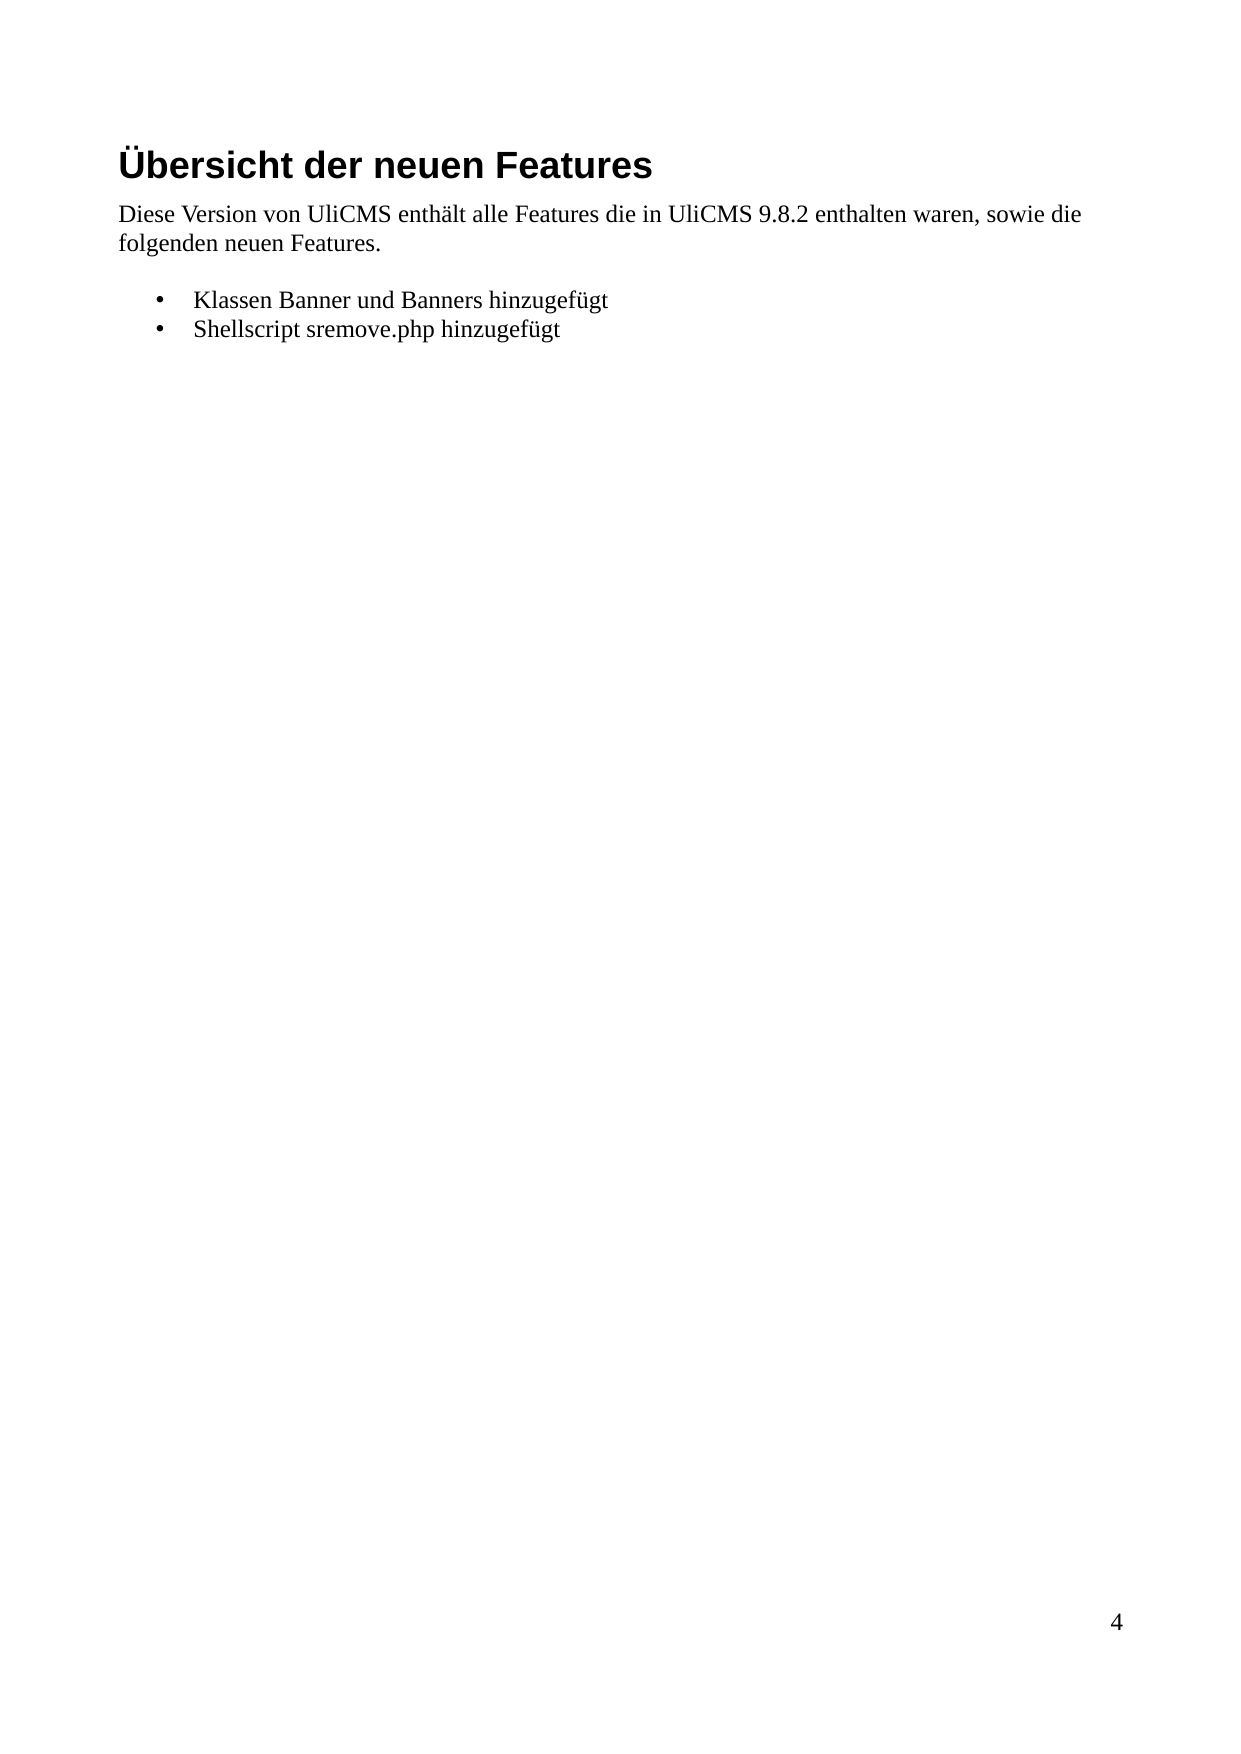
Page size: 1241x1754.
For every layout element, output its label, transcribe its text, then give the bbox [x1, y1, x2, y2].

subtitle Übersicht der neuen Features [118, 143, 1123, 187]
text Diese Version von UliCMS enthält alle Features die in UliCMS 9.8.2 enthalten waren, sowie die folgenden neuen Features. [118, 199, 1123, 257]
list Klassen Banner und Banners hinzugefügt [156, 286, 1123, 314]
list Shellscript sremove.php hinzugefügt [156, 314, 1123, 343]
